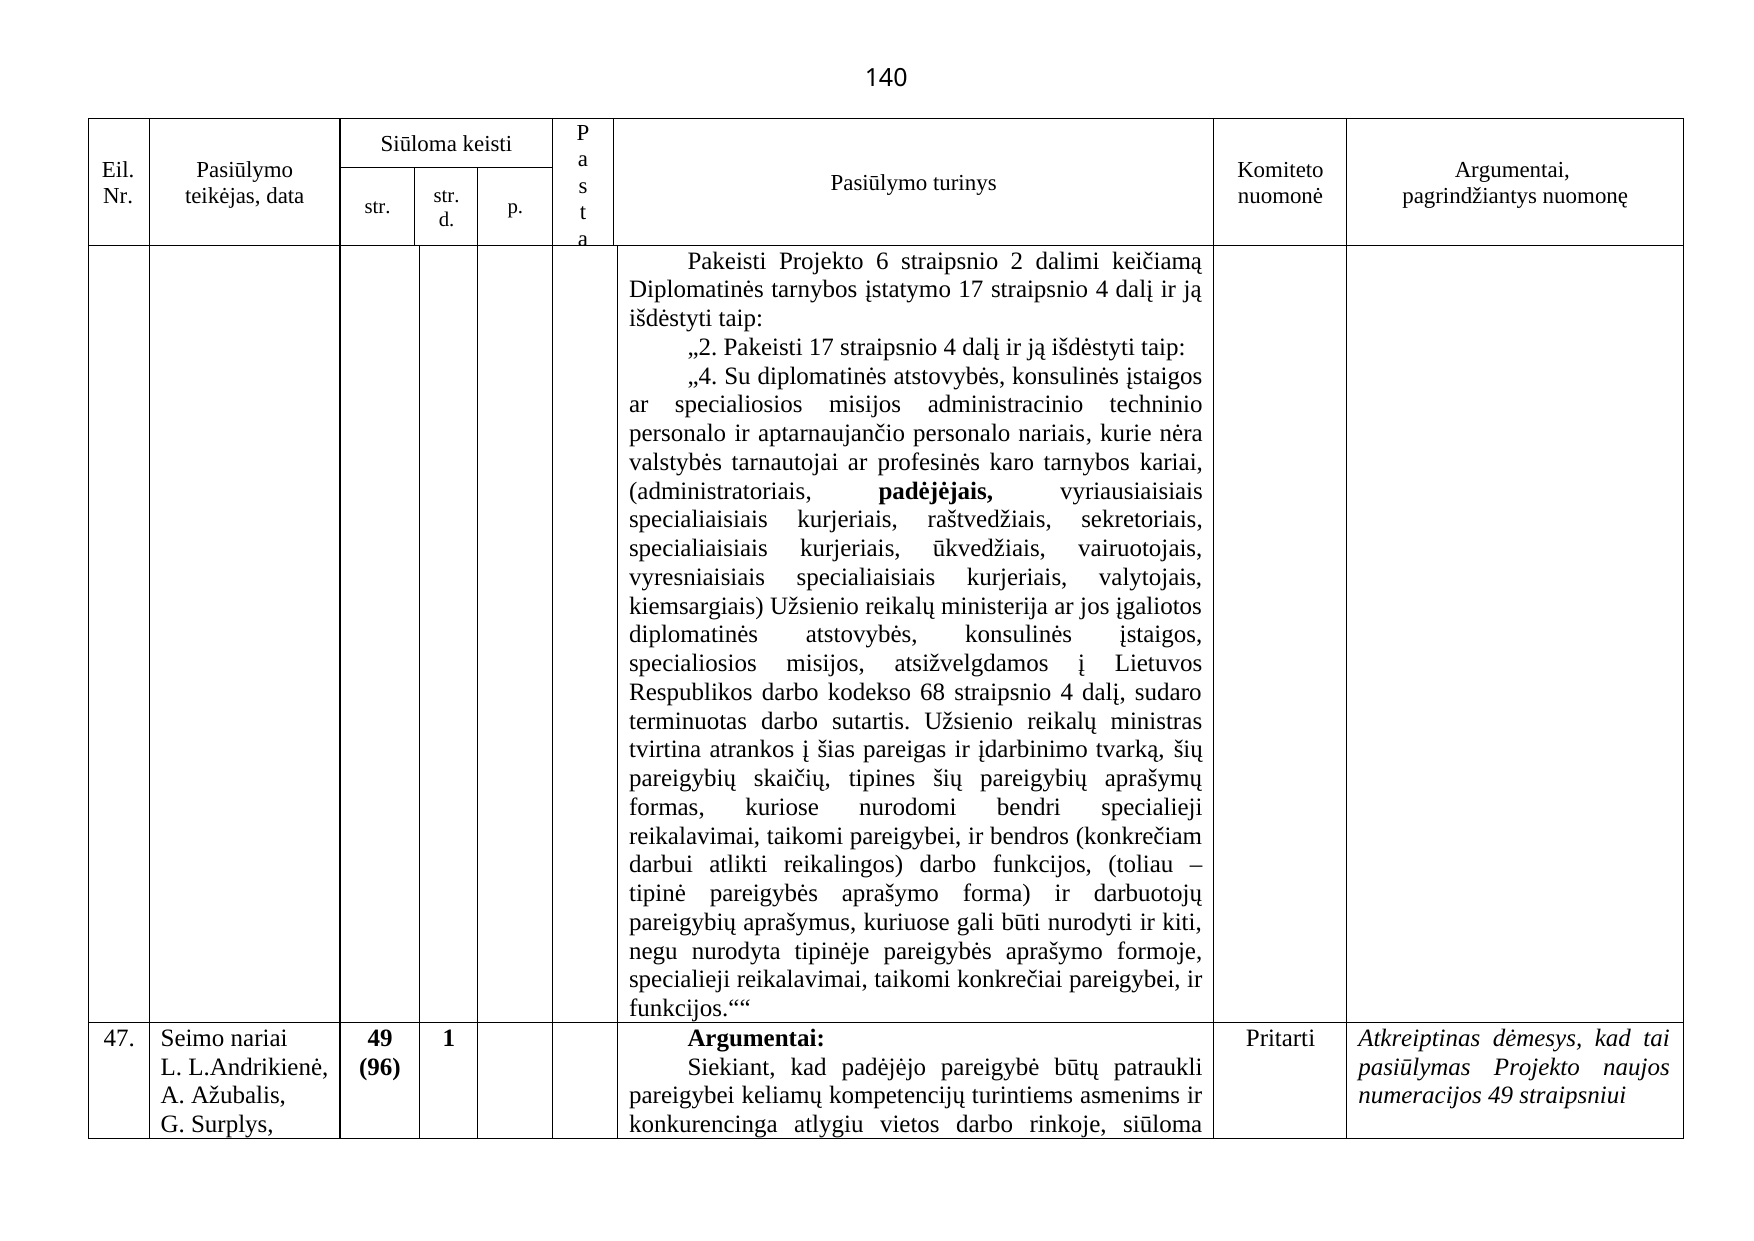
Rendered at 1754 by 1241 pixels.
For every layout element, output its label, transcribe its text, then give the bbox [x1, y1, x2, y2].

table_cell [553, 1023, 617, 1138]
table_header Pastabos [553, 119, 613, 245]
table_cell [1214, 246, 1346, 1022]
table_cell str. [341, 168, 414, 245]
table_cell [89, 246, 149, 1022]
table_cell 49 (96) [341, 1023, 419, 1138]
table_cell str. d. [415, 168, 477, 245]
table_cell Pritarti [1214, 1023, 1346, 1138]
table_header Siūloma keisti [341, 119, 552, 167]
table_cell p. [478, 168, 552, 245]
table_cell Argumentai: Siekiant, kad padėjėjo pareigybė būtų patraukli pareigybei keliamų kompetencijų turintiems asmenims ir konkurencinga atlygiu vietos darbo rinkoje, siūloma [618, 1023, 1213, 1138]
table_cell 47. [89, 1023, 149, 1138]
table_header Eil. Nr. [89, 119, 149, 245]
table_cell [1347, 246, 1683, 1022]
table_cell [478, 246, 552, 1022]
table_header Argumentai, pagrindžiantys nuomonę [1347, 119, 1683, 245]
table_cell [478, 1023, 552, 1138]
table_header Komiteto nuomonė [1214, 119, 1346, 245]
table_cell [341, 246, 419, 1022]
table_cell [553, 246, 617, 1022]
table_cell 1 [420, 1023, 477, 1138]
table_cell Atkreiptinas dėmesys, kad tai pasiūlymas Projekto naujos numeracijos 49 straipsniui [1347, 1023, 1683, 1138]
table_cell [420, 246, 477, 1022]
table_cell Pakeisti Projekto 6 straipsnio 2 dalimi keičiamą Diplomatinės tarnybos įstatymo 17 straipsnio 4 dalį ir ją išdėstyti taip: „2. Pakeisti 17 straipsnio 4 dalį ir ją išdėstyti taip: „4. Su diplomatinės atstovybės, konsulinės įstaigos ar specialiosios misijos administracinio techninio personalo ir aptarnaujančio personalo nariais, kurie nėra valstybės tarnautojai ar profesinės karo tarnybos kariai, (administratoriais, padėjėjais, vyriausiaisiais specialiaisiais kurjeriais, raštvedžiais, sekretoriais, specialiaisiais kurjeriais, ūkvedžiais, vairuotojais, vyresniaisiais specialiaisiais kurjeriais, valytojais, kiemsargiais) Užsienio reikalų ministerija ar jos įgaliotos diplomatinės atstovybės, konsulinės įstaigos, specialiosios misijos, atsižvelgdamos į Lietuvos Respublikos darbo kodekso 68 straipsnio 4 dalį, sudaro terminuotas darbo sutartis. Užsienio reikalų ministras tvirtina atrankos į šias pareigas ir įdarbinimo tvarką, šių pareigybių skaičių, tipines šių pareigybių aprašymų formas, kuriose nurodomi bendri specialieji reikalavimai, taikomi pareigybei, ir bendros (konkrečiam darbui atlikti reikalingos) darbo funkcijos, (toliau – tipinė pareigybės aprašymo forma) ir darbuotojų pareigybių aprašymus, kuriuose gali būti nurodyti ir kiti, negu nurodyta tipinėje pareigybės aprašymo formoje, specialieji reikalavimai, taikomi konkrečiai pareigybei, ir funkcijos.““ [618, 246, 1213, 1022]
table_header Pasiūlymo turinys [614, 119, 1213, 245]
table_cell [150, 246, 339, 1022]
table_cell Seimo nariai L. L.Andrikienė, A. Ažubalis, G. Surplys, [150, 1023, 339, 1138]
table_header Pasiūlymo teikėjas, data [150, 119, 339, 245]
